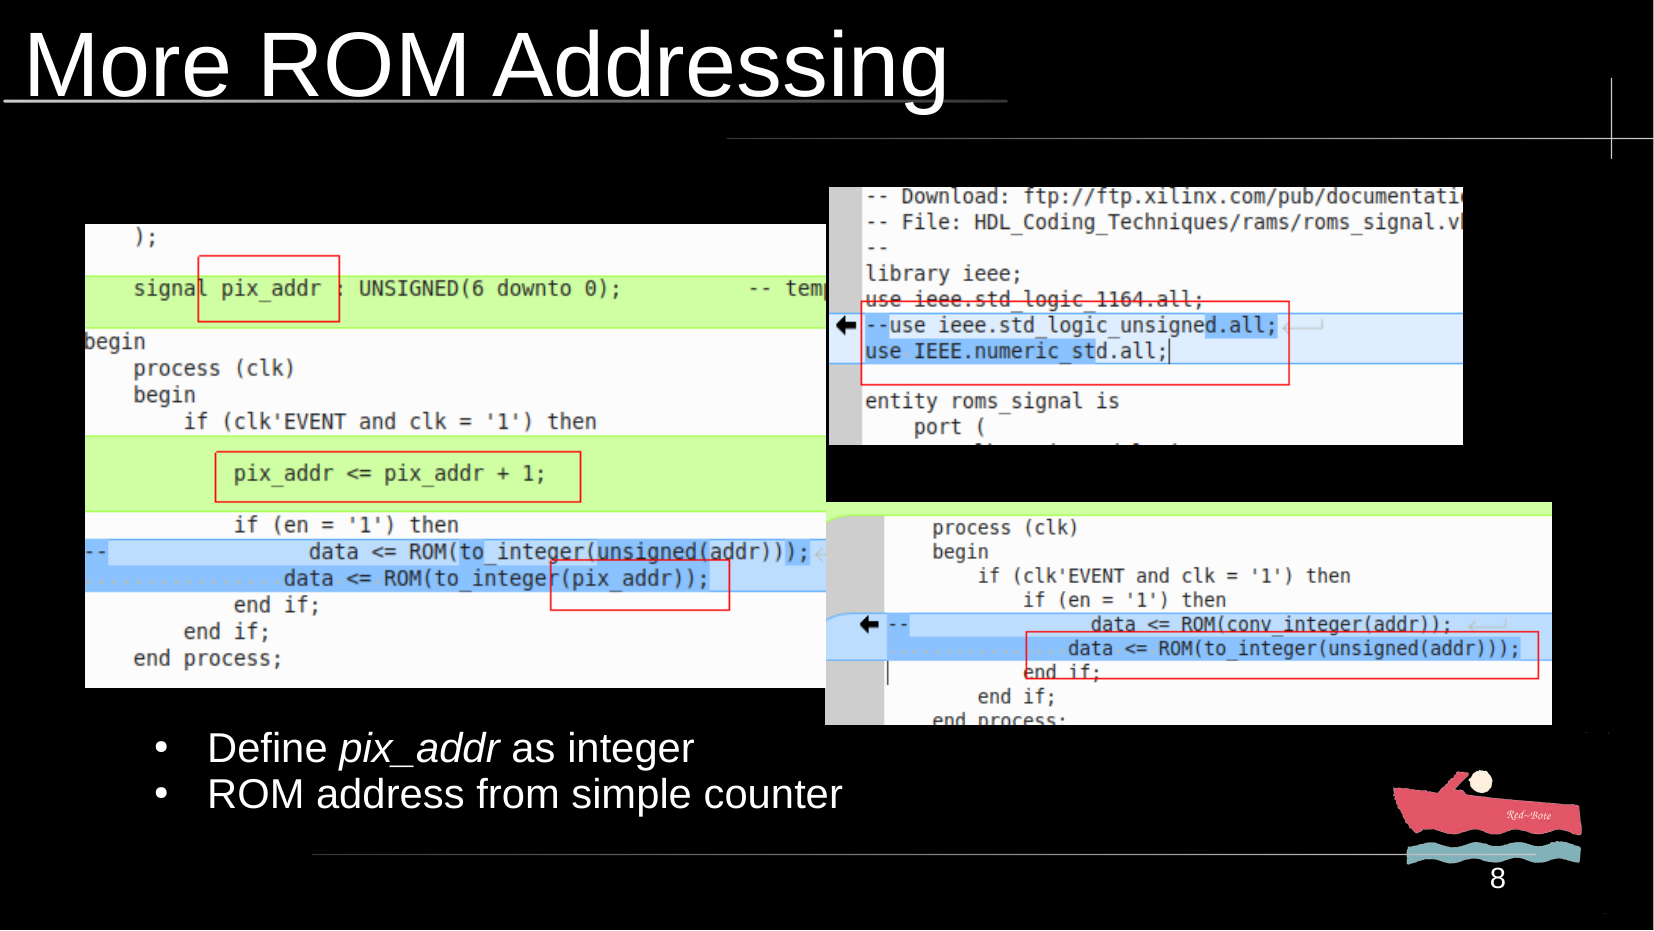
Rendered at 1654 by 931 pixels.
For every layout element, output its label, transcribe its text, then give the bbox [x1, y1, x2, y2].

title More ROM Addressing [23, 11, 1589, 119]
picture [829, 187, 1463, 445]
list Define pix_addr as integer ROM address from simple counter [136, 724, 863, 863]
picture [1380, 732, 1615, 914]
picture [85, 224, 1552, 725]
